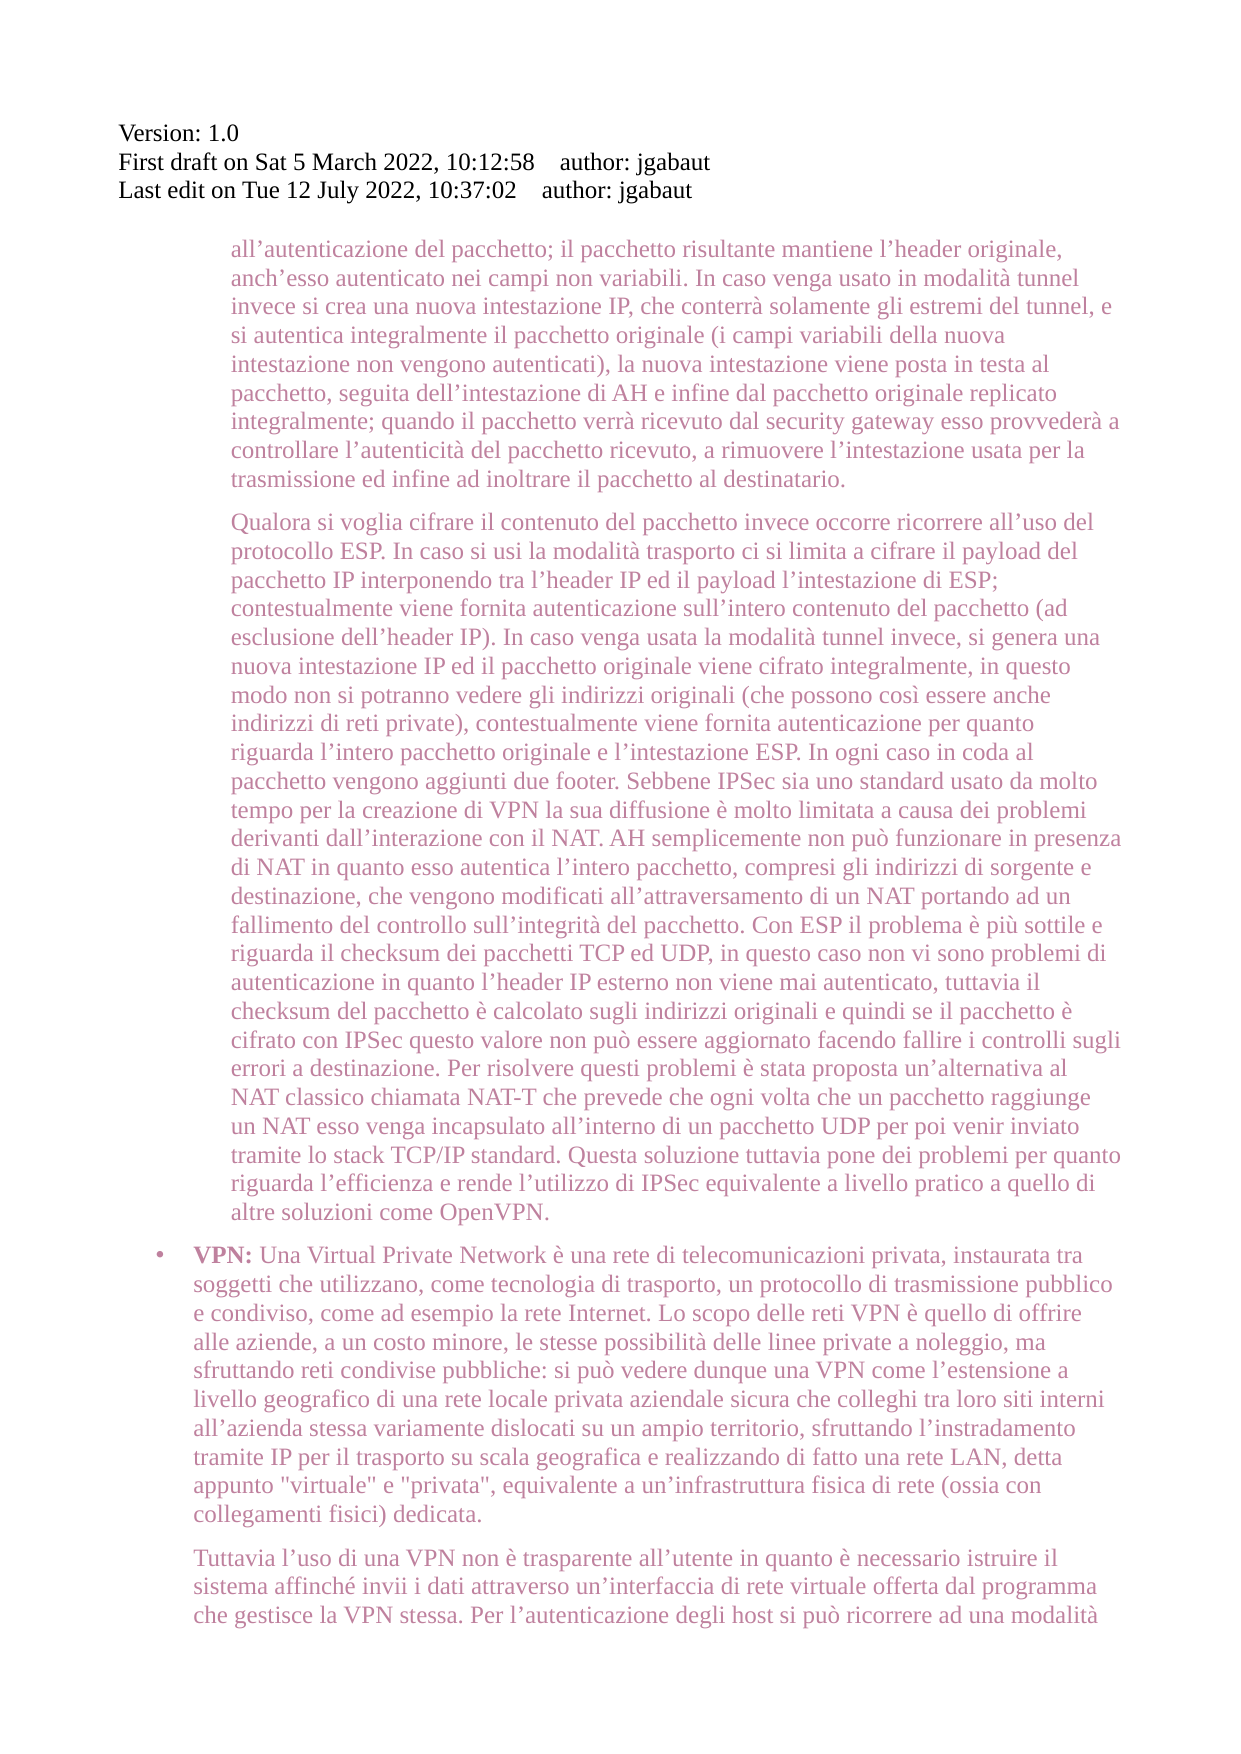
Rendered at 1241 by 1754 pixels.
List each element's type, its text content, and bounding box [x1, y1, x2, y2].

list Tuttavia l’uso di una VPN non è trasparente all’utente in quanto è necessario istruire il sistema affinché invii i dati attraverso un’interfaccia di rete virtuale offerta dal programma che gestisce la VPN stessa. Per l’autenticazione degli host si può ricorrere ad una modalità [156, 1543, 1122, 1629]
list Qualora si voglia cifrare il contenuto del pacchetto invece occorre ricorrere all’uso del protocollo ESP. In caso si usi la modalità trasporto ci si limita a cifrare il payload del pacchetto IP interponendo tra l’header IP ed il payload l’intestazione di ESP; contestualmente viene fornita autenticazione sull’intero contenuto del pacchetto (ad esclusione dell’header IP). In caso venga usata la modalità tunnel invece, si genera una nuova intestazione IP ed il pacchetto originale viene cifrato integralmente, in questo modo non si potranno vedere gli indirizzi originali (che possono così essere anche indirizzi di reti private), contestualmente viene fornita autenticazione per quanto riguarda l’intero pacchetto originale e l’intestazione ESP. In ogni caso in coda al pacchetto vengono aggiunti due footer. Sebbene IPSec sia uno standard usato da molto tempo per la creazione di VPN la sua diffusione è molto limitata a causa dei problemi derivanti dall’interazione con il NAT. AH semplicemente non può funzionare in presenza di NAT in quanto esso autentica l’intero pacchetto, compresi gli indirizzi di sorgente e destinazione, che vengono modificati all’attraversamento di un NAT portando ad un fallimento del controllo sull’integrità del pacchetto. Con ESP il problema è più sottile e riguarda il checksum dei pacchetti TCP ed UDP, in questo caso non vi sono problemi di autenticazione in quanto l’header IP esterno non viene mai autenticato, tuttavia il checksum del pacchetto è calcolato sugli indirizzi originali e quindi se il pacchetto è cifrato con IPSec questo valore non può essere aggiornato facendo fallire i controlli sugli errori a destinazione. Per risolvere questi problemi è stata proposta un’alternativa al NAT classico chiamata NAT-T che prevede che ogni volta che un pacchetto raggiunge un NAT esso venga incapsulato all’interno di un pacchetto UDP per poi venir inviato tramite lo stack TCP/IP standard. Questa soluzione tuttavia pone dei problemi per quanto riguarda l’efficienza e rende l’utilizzo di IPSec equivalente a livello pratico a quello di altre soluzioni come OpenVPN. [193, 507, 1122, 1226]
list VPN: Una Virtual Private Network è una rete di telecomunicazioni privata, instaurata tra soggetti che utilizzano, come tecnologia di trasporto, un protocollo di trasmissione pubblico e condiviso, come ad esempio la rete Internet. Lo scopo delle reti VPN è quello di offrire alle aziende, a un costo minore, le stesse possibilità delle linee private a noleggio, ma sfruttando reti condivise pubbliche: si può vedere dunque una VPN come l’estensione a livello geografico di una rete locale privata aziendale sicura che colleghi tra loro siti interni all’azienda stessa variamente dislocati su un ampio territorio, sfruttando l’instradamento tramite IP per il trasporto su scala geografica e realizzando di fatto una rete LAN, detta appunto "virtuale" e "privata", equivalente a un’infrastruttura fisica di rete (ossia con collegamenti fisici) dedicata. [156, 1241, 1122, 1528]
list all’autenticazione del pacchetto; il pacchetto risultante mantiene l’header originale, anch’esso autenticato nei campi non variabili. In caso venga usato in modalità tunnel invece si crea una nuova intestazione IP, che conterrà solamente gli estremi del tunnel, e si autentica integralmente il pacchetto originale (i campi variabili della nuova intestazione non vengono autenticati), la nuova intestazione viene posta in testa al pacchetto, seguita dell’intestazione di AH e infine dal pacchetto originale replicato integralmente; quando il pacchetto verrà ricevuto dal security gateway esso provvederà a controllare l’autenticità del pacchetto ricevuto, a rimuovere l’intestazione usata per la trasmissione ed infine ad inoltrare il pacchetto al destinatario. [193, 234, 1122, 493]
